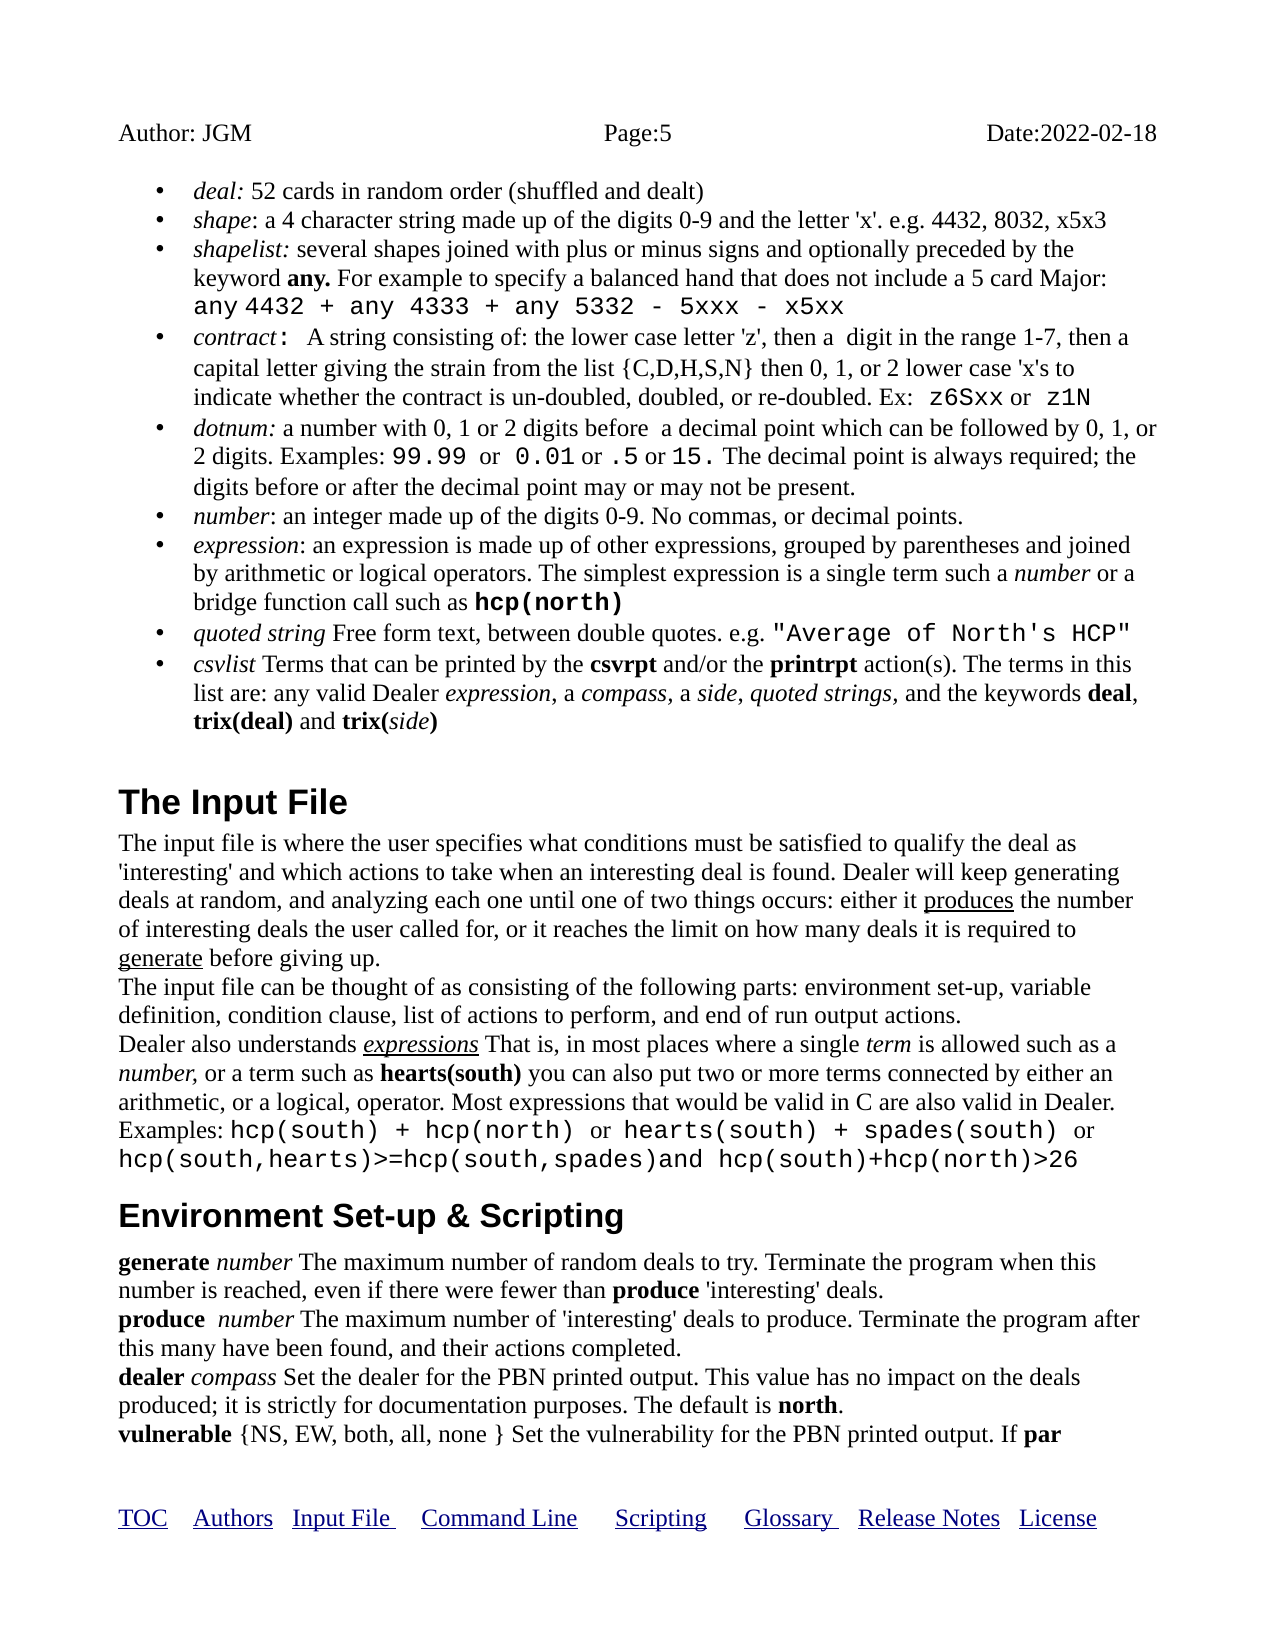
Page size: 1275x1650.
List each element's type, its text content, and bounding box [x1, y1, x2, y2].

subtitle The Input File [118, 781, 1157, 822]
list quoted string Free form text, between double quotes. e.g. "Average of North's HCP" [156, 618, 1157, 649]
list contract: A string consisting of: the lower case letter 'z', then a digit in the range 1-7, then a capital letter giving the strain from the list {C,D,H,S,N} then 0, 1, or 2 lower case 'x's to indicate whether the contract is un-doubled, doubled, or re-doubled. Ex: z6Sxx or z1N [156, 322, 1157, 413]
list shape: a 4 character string made up of the digits 0-9 and the letter 'x'. e.g. 4432, 8032, x5x3 [156, 205, 1157, 234]
text The input file can be thought of as consisting of the following parts: environment set-up, variable definition, condition clause, list of actions to perform, and end of run output actions. [118, 972, 1157, 1029]
list csvlist Terms that can be printed by the csvrpt and/or the printrpt action(s). The terms in this list are: any valid Dealer expression, a compass, a side, quoted strings, and the keywords deal, trix(deal) and trix(side) [156, 649, 1157, 735]
text Examples: hcp(south) + hcp(north) or hearts(south) + spades(south) or [118, 1115, 1157, 1146]
list expression: an expression is made up of other expressions, grouped by parentheses and joined by arithmetic or logical operators. The simplest expression is a single term such a number or a bridge function call such as hcp(north) [156, 530, 1157, 618]
text vulnerable {NS, EW, both, all, none } Set the vulnerability for the PBN printed output. If par [118, 1419, 1157, 1448]
text Dealer also understands expressions That is, in most places where a single term is allowed such as a number, or a term such as hearts(south) you can also put two or more terms connected by either an arithmetic, or a logical, operator. Most expressions that would be valid in C are also valid in Dealer. [118, 1029, 1157, 1115]
list number: an integer made up of the digits 0-9. No commas, or decimal points. [156, 501, 1157, 530]
subtitle Environment Set-up & Scripting [118, 1195, 1157, 1234]
list deal: 52 cards in random order (shuffled and dealt) [156, 176, 1157, 205]
text The input file is where the user specifies what conditions must be satisfied to qualify the deal as 'interesting' and which actions to take when an interesting deal is found. Dealer will keep generating deals at random, and analyzing each one until one of two things occurs: either it produces the number of interesting deals the user called for, or it reaches the limit on how many deals it is required to generate before giving up. [118, 828, 1157, 972]
text produce number The maximum number of 'interesting' deals to produce. Terminate the program after this many have been found, and their actions completed. [118, 1304, 1157, 1362]
list shapelist: several shapes joined with plus or minus signs and optionally preceded by the keyword any. For example to specify a balanced hand that does not include a 5 card Major: any 4432 + any 4333 + any 5332 - 5xxx - x5xx [156, 234, 1157, 322]
text dealer compass Set the dealer for the PBN printed output. This value has no impact on the deals produced; it is strictly for documentation purposes. The default is north. [118, 1362, 1157, 1419]
text generate number The maximum number of random deals to try. Terminate the program when this number is reached, even if there were fewer than produce 'interesting' deals. [118, 1247, 1157, 1304]
list dotnum: a number with 0, 1 or 2 digits before a decimal point which can be followed by 0, 1, or 2 digits. Examples: 99.99 or 0.01 or .5 or 15. The decimal point is always required; the digits before or after the decimal point may or may not be present. [156, 413, 1157, 501]
text hcp(south,hearts)>=hcp(south,spades)and hcp(south)+hcp(north)>26 [118, 1146, 1157, 1174]
